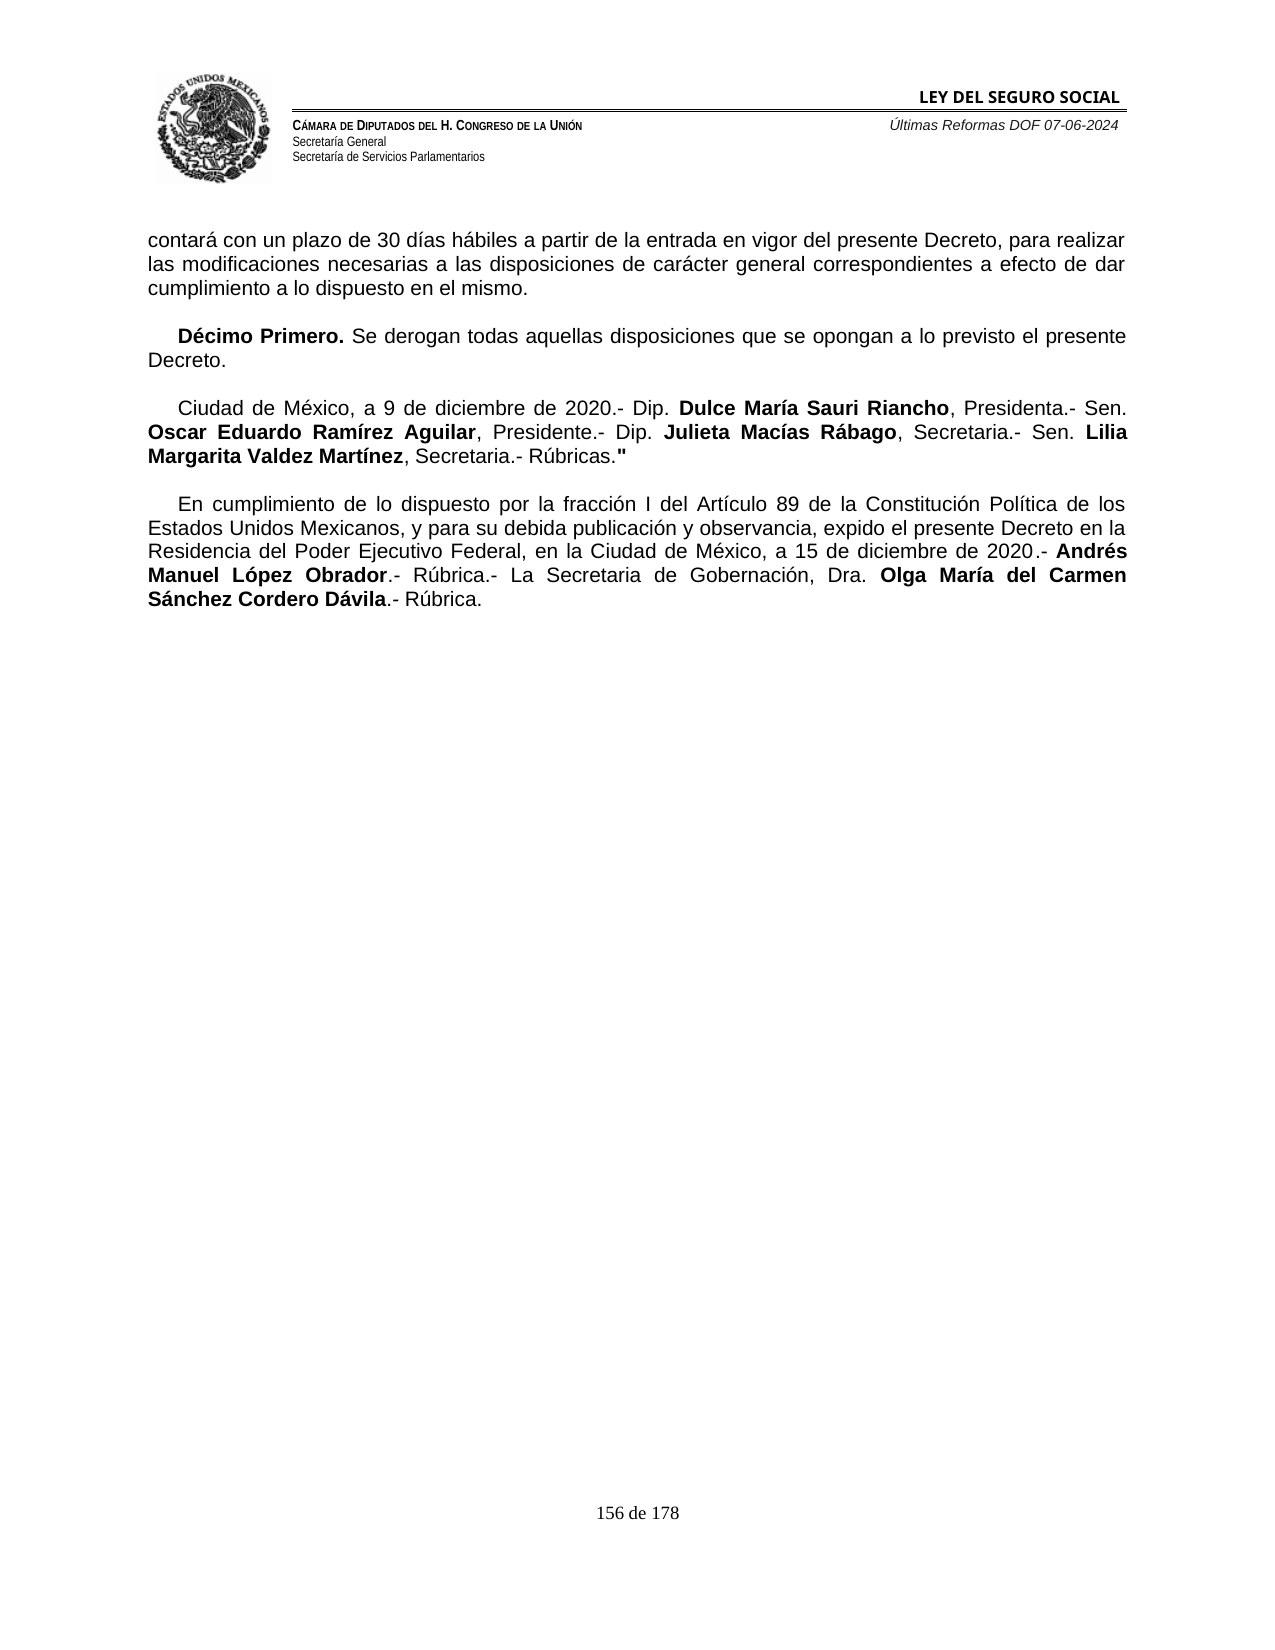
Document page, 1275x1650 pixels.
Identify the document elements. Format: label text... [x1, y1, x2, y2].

text Ciudad de México, a 9 de diciembre de 2020.- Dip. Dulce María Sauri Riancho, Presidenta.- Sen. Oscar Eduardo Ramírez Aguilar, Presidente.- Dip. Julieta Macías Rábago, Secretaria.- Sen. Lilia Margarita Valdez Martínez, Secretaria.- Rúbricas." [148, 396, 1127, 467]
text En cumplimiento de lo dispuesto por la fracción I del Artículo 89 de la Constitución Política de los Estados Unidos Mexicanos, y para su debida publicación y observancia, expido el presente Decreto en la Residencia del Poder Ejecutivo Federal, en la Ciudad de México, a 15 de diciembre de 2020.- Andrés Manuel López Obrador.- Rúbrica.- La Secretaria de Gobernación, Dra. Olga María del Carmen Sánchez Cordero Dávila.- Rúbrica. [148, 491, 1127, 611]
text contará con un plazo de 30 días hábiles a partir de la entrada en vigor del presente Decreto, para realizar las modificaciones necesarias a las disposiciones de carácter general correspondientes a efecto de dar cumplimiento a lo dispuesto en el mismo. [148, 228, 1127, 300]
text Décimo Primero. Se derogan todas aquellas disposiciones que se opongan a lo previsto el presente Decreto. [148, 324, 1127, 372]
